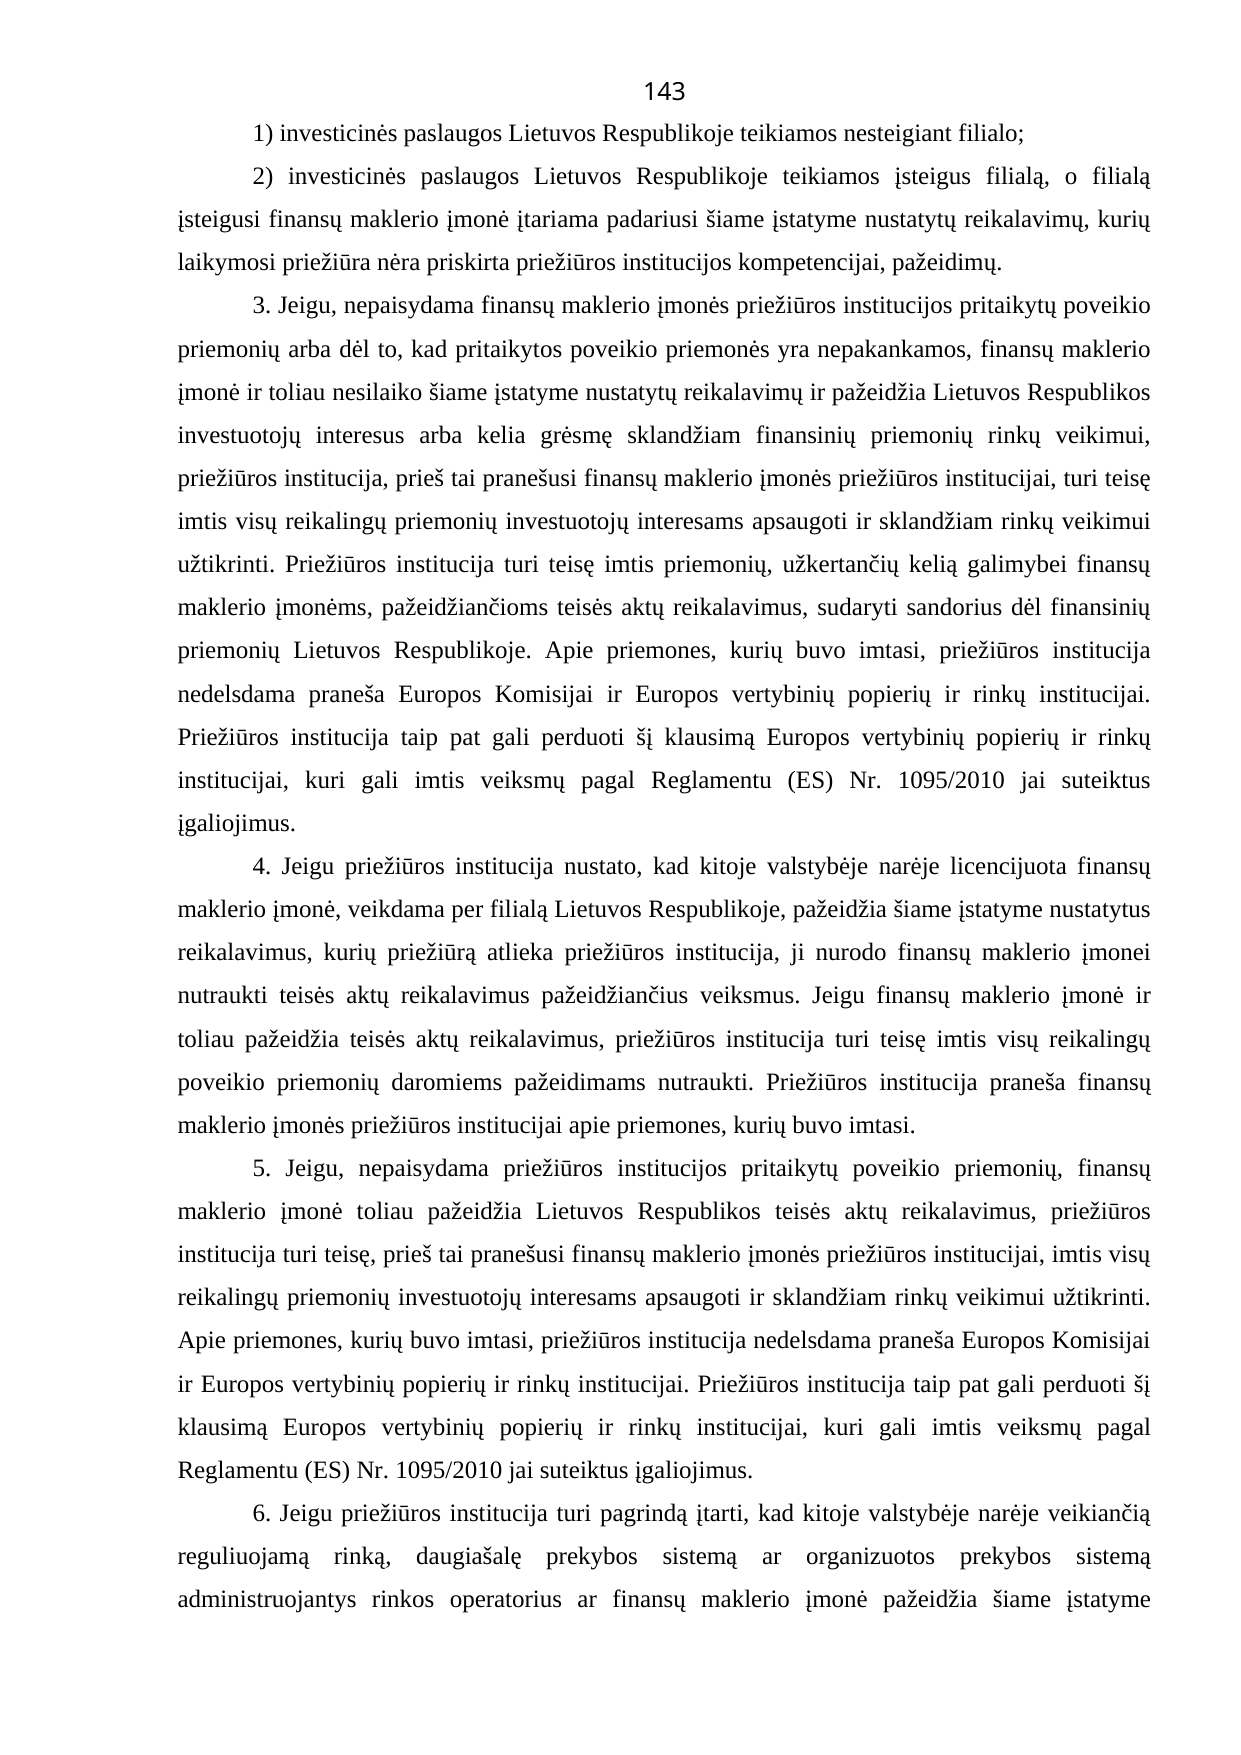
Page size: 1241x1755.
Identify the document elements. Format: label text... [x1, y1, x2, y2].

text 2) investicinės paslaugos Lietuvos Respublikoje teikiamos įsteigus filialą, o filialą įsteigusi finansų maklerio įmonė įtariama padariusi šiame įstatyme nustatytų reikalavimų, kurių laikymosi priežiūra nėra priskirta priežiūros institucijos kompetencijai, pažeidimų. [177, 161, 1152, 276]
text 3. Jeigu, nepaisydama finansų maklerio įmonės priežiūros institucijos pritaikytų poveikio priemonių arba dėl to, kad pritaikytos poveikio priemonės yra nepakankamos, finansų maklerio įmonė ir toliau nesilaiko šiame įstatyme nustatytų reikalavimų ir pažeidžia Lietuvos Respublikos investuotojų interesus arba kelia grėsmę sklandžiam finansinių priemonių rinkų veikimui, priežiūros institucija, prieš tai pranešusi finansų maklerio įmonės priežiūros institucijai, turi teisę imtis visų reikalingų priemonių investuotojų interesams apsaugoti ir sklandžiam rinkų veikimui užtikrinti. Priežiūros institucija turi teisę imtis priemonių, užkertančių kelią galimybei finansų maklerio įmonėms, pažeidžiančioms teisės aktų reikalavimus, sudaryti sandorius dėl finansinių priemonių Lietuvos Respublikoje. Apie priemones, kurių buvo imtasi, priežiūros institucija nedelsdama praneša Europos Komisijai ir Europos vertybinių popierių ir rinkų institucijai. Priežiūros institucija taip pat gali perduoti šį klausimą Europos vertybinių popierių ir rinkų institucijai, kuri gali imtis veiksmų pagal Reglamentu (ES) Nr. 1095/2010 jai suteiktus įgaliojimus. [177, 291, 1152, 837]
text 4. Jeigu priežiūros institucija nustato, kad kitoje valstybėje narėje licencijuota finansų maklerio įmonė, veikdama per filialą Lietuvos Respublikoje, pažeidžia šiame įstatyme nustatytus reikalavimus, kurių priežiūrą atlieka priežiūros institucija, ji nurodo finansų maklerio įmonei nutraukti teisės aktų reikalavimus pažeidžiančius veiksmus. Jeigu finansų maklerio įmonė ir toliau pažeidžia teisės aktų reikalavimus, priežiūros institucija turi teisę imtis visų reikalingų poveikio priemonių daromiems pažeidimams nutraukti. Priežiūros institucija praneša finansų maklerio įmonės priežiūros institucijai apie priemones, kurių buvo imtasi. [177, 851, 1152, 1139]
text 6. Jeigu priežiūros institucija turi pagrindą įtarti, kad kitoje valstybėje narėje veikiančią reguliuojamą rinką, daugiašalę prekybos sistemą ar organizuotos prekybos sistemą administruojantys rinkos operatorius ar finansų maklerio įmonė pažeidžia šiame įstatyme [177, 1498, 1152, 1613]
text 5. Jeigu, nepaisydama priežiūros institucijos pritaikytų poveikio priemonių, finansų maklerio įmonė toliau pažeidžia Lietuvos Respublikos teisės aktų reikalavimus, priežiūros institucija turi teisę, prieš tai pranešusi finansų maklerio įmonės priežiūros institucijai, imtis visų reikalingų priemonių investuotojų interesams apsaugoti ir sklandžiam rinkų veikimui užtikrinti. Apie priemones, kurių buvo imtasi, priežiūros institucija nedelsdama praneša Europos Komisijai ir Europos vertybinių popierių ir rinkų institucijai. Priežiūros institucija taip pat gali perduoti šį klausimą Europos vertybinių popierių ir rinkų institucijai, kuri gali imtis veiksmų pagal Reglamentu (ES) Nr. 1095/2010 jai suteiktus įgaliojimus. [177, 1153, 1152, 1484]
text 1) investicinės paslaugos Lietuvos Respublikoje teikiamos nesteigiant filialo; [177, 118, 1152, 147]
